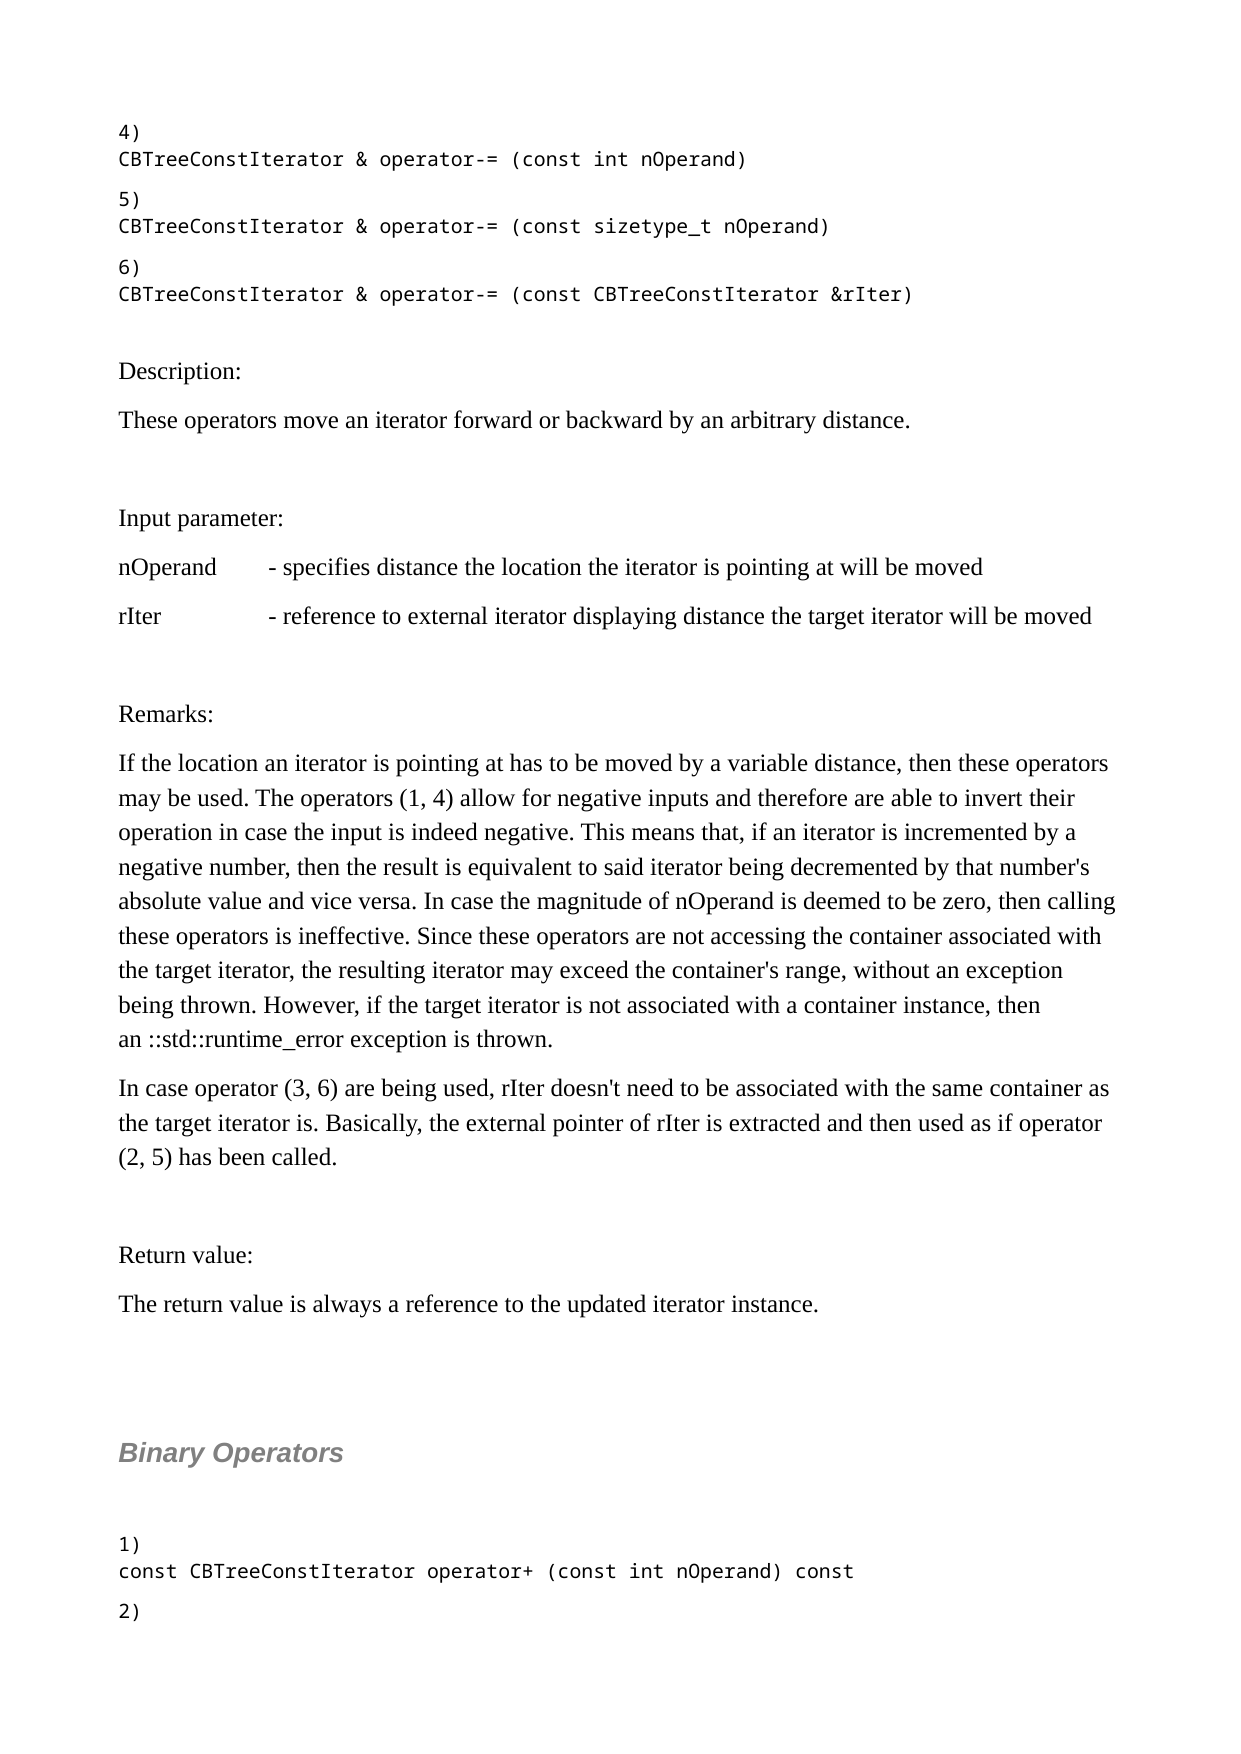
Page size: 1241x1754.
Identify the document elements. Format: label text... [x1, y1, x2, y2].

text These operators move an iterator forward or backward by an arbitrary distance. [118, 405, 1122, 434]
text rIter - reference to external iterator displaying distance the target iterator will be moved [118, 601, 1122, 630]
text CBTreeConstIterator & operator-= (const int nOperand) [118, 145, 1122, 172]
text If the location an iterator is pointing at has to be moved by a variable distance, then these operators may be used. The operators (1, 4) allow for negative inputs and therefore are able to invert their operation in case the input is indeed negative. This means that, if an iterator is incremented by a negative number, then the result is equivalent to said iterator being decremented by that number's absolute value and vice versa. In case the magnitude of nOperand is deemed to be zero, then calling these operators is ineffective. Since these operators are not accessing the container associated with the target iterator, the resulting iterator may exceed the container's range, without an exception being thrown. However, if the target iterator is not associated with a container instance, then an ::std::runtime_error exception is thrown. [118, 748, 1122, 1053]
text Remarks: [118, 699, 1122, 728]
text 4) [118, 118, 1122, 145]
text 6) [118, 253, 1122, 280]
text const CBTreeConstIterator operator+ (const int nOperand) const [118, 1557, 1122, 1584]
text The return value is always a reference to the updated iterator instance. [118, 1289, 1122, 1318]
text In case operator (3, 6) are being used, rIter doesn't need to be associated with the same container as the target iterator is. Basically, the external pointer of rIter is extracted and then used as if operator (2, 5) has been called. [118, 1073, 1122, 1171]
text Input parameter: [118, 503, 1122, 532]
text 2) [118, 1597, 1122, 1624]
text CBTreeConstIterator & operator-= (const sizetype_t nOperand) [118, 212, 1122, 239]
text CBTreeConstIterator & operator-= (const CBTreeConstIterator &rIter) [118, 280, 1122, 307]
text 1) [118, 1530, 1122, 1557]
text Return value: [118, 1240, 1122, 1269]
text nOperand - specifies distance the location the iterator is pointing at will be moved [118, 552, 1122, 581]
text 5) [118, 186, 1122, 212]
text Description: [118, 356, 1122, 385]
subtitle Binary Operators [118, 1437, 1122, 1468]
